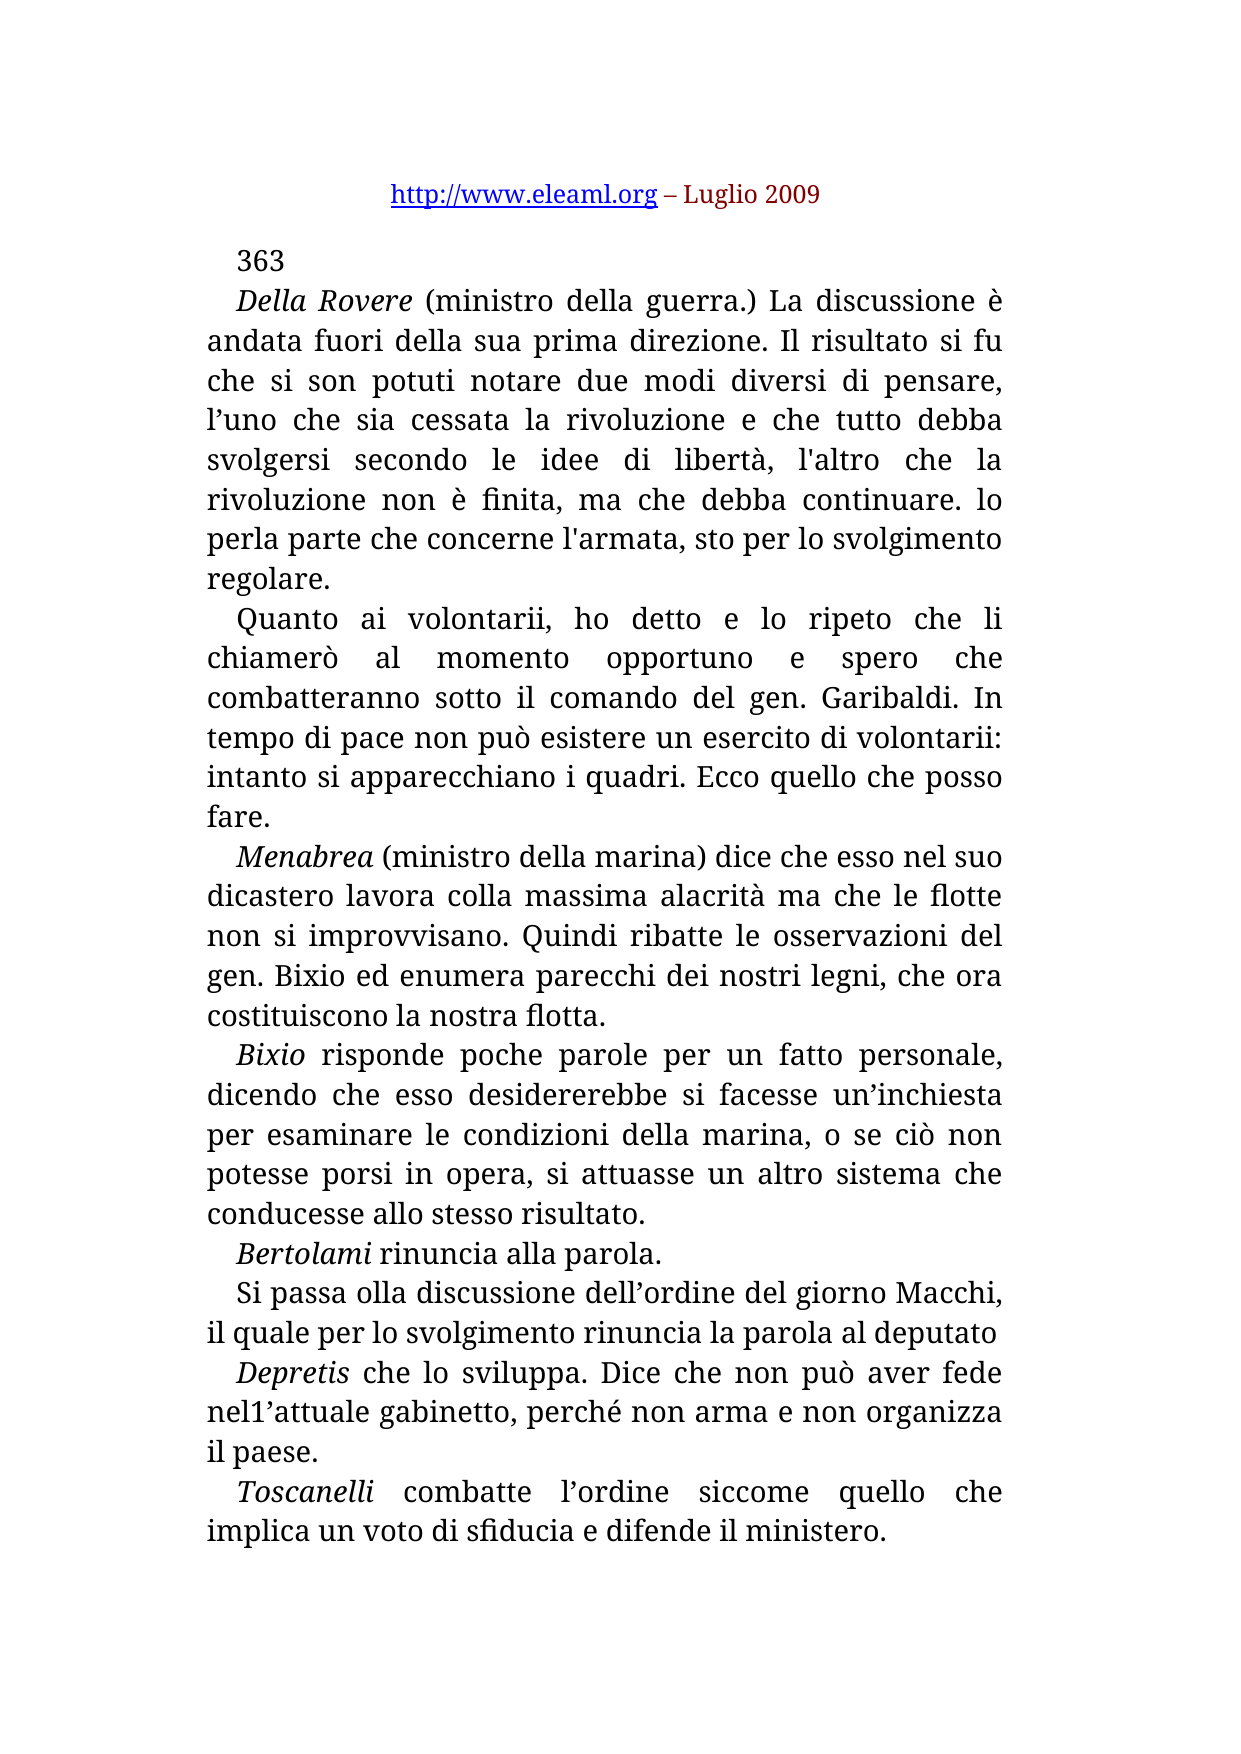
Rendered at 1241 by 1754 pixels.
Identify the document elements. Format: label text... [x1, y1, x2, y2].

text Bertolami rinuncia alla parola. [207, 1233, 1004, 1273]
text Toscanelli combatte l’ordine siccome quello che implica un voto di sfiducia e difende il ministero. [207, 1471, 1004, 1550]
text Si passa olla discussione dell’ordine del giorno Macchi, il quale per lo svolgimento rinuncia la parola al deputato [207, 1273, 1004, 1352]
text Quanto ai volontarii, ho detto e lo ripeto che li chiamerò al momento opportuno e spero che combatteranno sotto il comando del gen. Garibaldi. In tempo di pace non può esistere un esercito di volontarii: intanto si apparecchiano i quadri. Ecco quello che posso fare. [207, 598, 1004, 836]
text Depretis che lo sviluppa. Dice che non può aver fede nel1’attuale gabinetto, perché non arma e non organizza il paese. [207, 1352, 1004, 1471]
text Bixio risponde poche parole per un fatto personale, dicendo che esso desidererebbe si facesse un’inchiesta per esaminare le condizioni della marina, o se ciò non potesse porsi in opera, si attuasse un altro sistema che conducesse allo stesso risultato. [207, 1034, 1004, 1233]
text Menabrea (ministro della marina) dice che esso nel suo dicastero lavora colla massima alacrità ma che le flotte non si improvvisano. Quindi ribatte le osservazioni del gen. Bixio ed enumera parecchi dei nostri legni, che ora costituiscono la nostra flotta. [207, 836, 1004, 1034]
text 363 [207, 241, 1004, 280]
text Della Rovere (ministro della guerra.) La discussione è andata fuori della sua prima direzione. Il risultato si fu che si son potuti notare due modi diversi di pensare, l’uno che sia cessata la rivoluzione e che tutto debba svolgersi secondo le idee di libertà, l'altro che la rivoluzione non è finita, ma che debba continuare. lo perla parte che concerne l'armata, sto per lo svolgimento regolare. [207, 280, 1004, 598]
